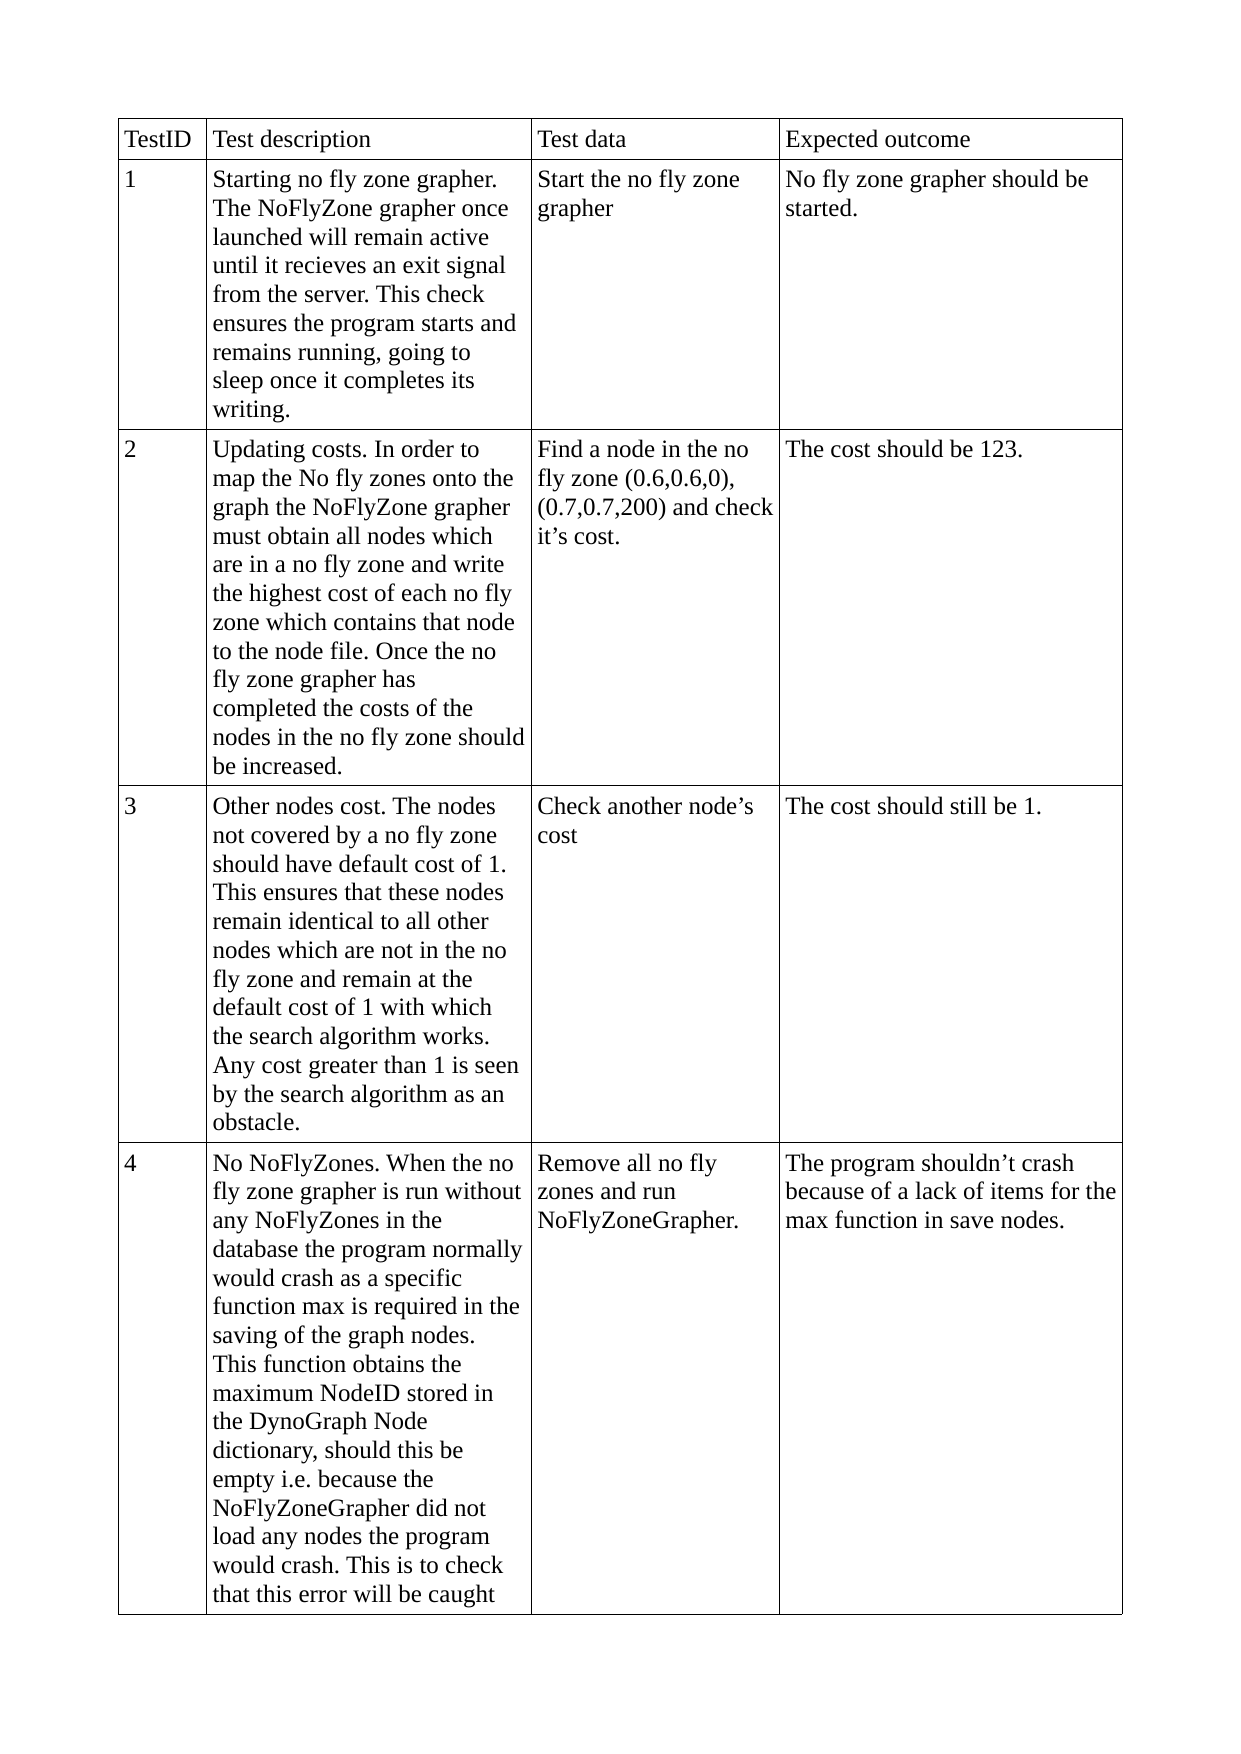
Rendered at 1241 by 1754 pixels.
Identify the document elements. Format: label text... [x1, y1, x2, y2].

table_cell Other nodes cost. The nodes not covered by a no fly zone should have default cost of 1. This ensures that these nodes remain identical to all other nodes which are not in the no fly zone and remain at the default cost of 1 with which the search algorithm works. Any cost greater than 1 is seen by the search algorithm as an obstacle. [207, 786, 531, 1142]
table_cell Starting no fly zone grapher. The NoFlyZone grapher once launched will remain active until it recieves an exit signal from the server. This check ensures the program starts and remains running, going to sleep once it completes its writing. [207, 160, 531, 429]
table_cell 1 [119, 160, 206, 429]
table_cell 2 [119, 430, 206, 785]
table_cell 4 [119, 1143, 206, 1613]
table_cell The cost should be 123. [780, 430, 1122, 785]
table_header TestID [119, 119, 206, 158]
table_cell The cost should still be 1. [780, 786, 1122, 1142]
table_cell Check another node’s cost [532, 786, 779, 1142]
table_cell Find a node in the no fly zone (0.6,0.6,0),(0.7,0.7,200) and check it’s cost. [532, 430, 779, 785]
table_header Test description [207, 119, 531, 158]
table_cell The program shouldn’t crash because of a lack of items for the max function in save nodes. [780, 1143, 1122, 1613]
table_header Test data [532, 119, 779, 158]
table_header Expected outcome [780, 119, 1122, 158]
table_cell Start the no fly zone grapher [532, 160, 779, 429]
table_cell Updating costs. In order to map the No fly zones onto the graph the NoFlyZone grapher must obtain all nodes which are in a no fly zone and write the highest cost of each no fly zone which contains that node to the node file. Once the no fly zone grapher has completed the costs of the nodes in the no fly zone should be increased. [207, 430, 531, 785]
table_cell No fly zone grapher should be started. [780, 160, 1122, 429]
table_cell 3 [119, 786, 206, 1142]
table_cell No NoFlyZones. When the no fly zone grapher is run without any NoFlyZones in the database the program normally would crash as a specific function max is required in the saving of the graph nodes. This function obtains the maximum NodeID stored in the DynoGraph Node dictionary, should this be empty i.e. because the NoFlyZoneGrapher did not load any nodes the program would crash. This is to check that this error will be caught [207, 1143, 531, 1613]
table_cell Remove all no fly zones and run NoFlyZoneGrapher. [532, 1143, 779, 1613]
